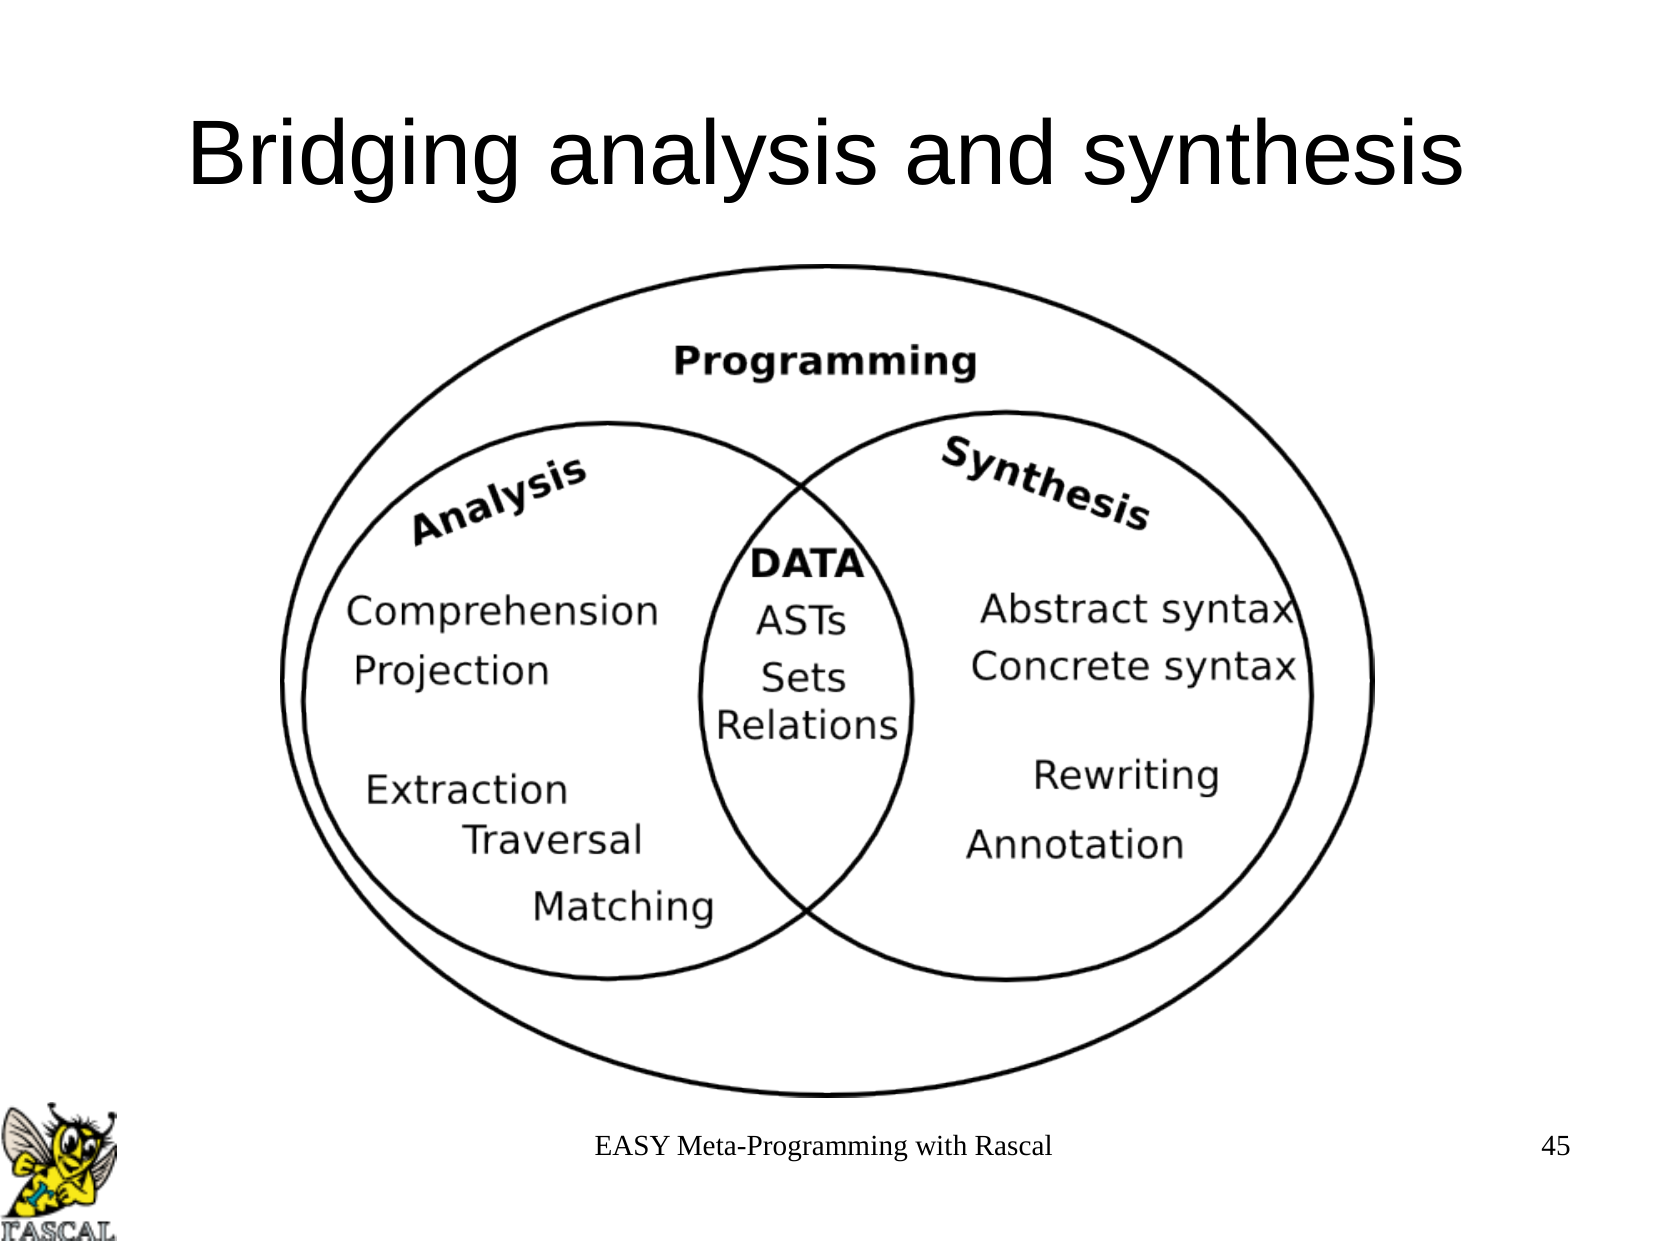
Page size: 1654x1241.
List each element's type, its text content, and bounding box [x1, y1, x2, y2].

picture [0, 1102, 117, 1241]
title Bridging analysis and synthesis [82, 56, 1571, 250]
picture [280, 264, 1375, 1098]
